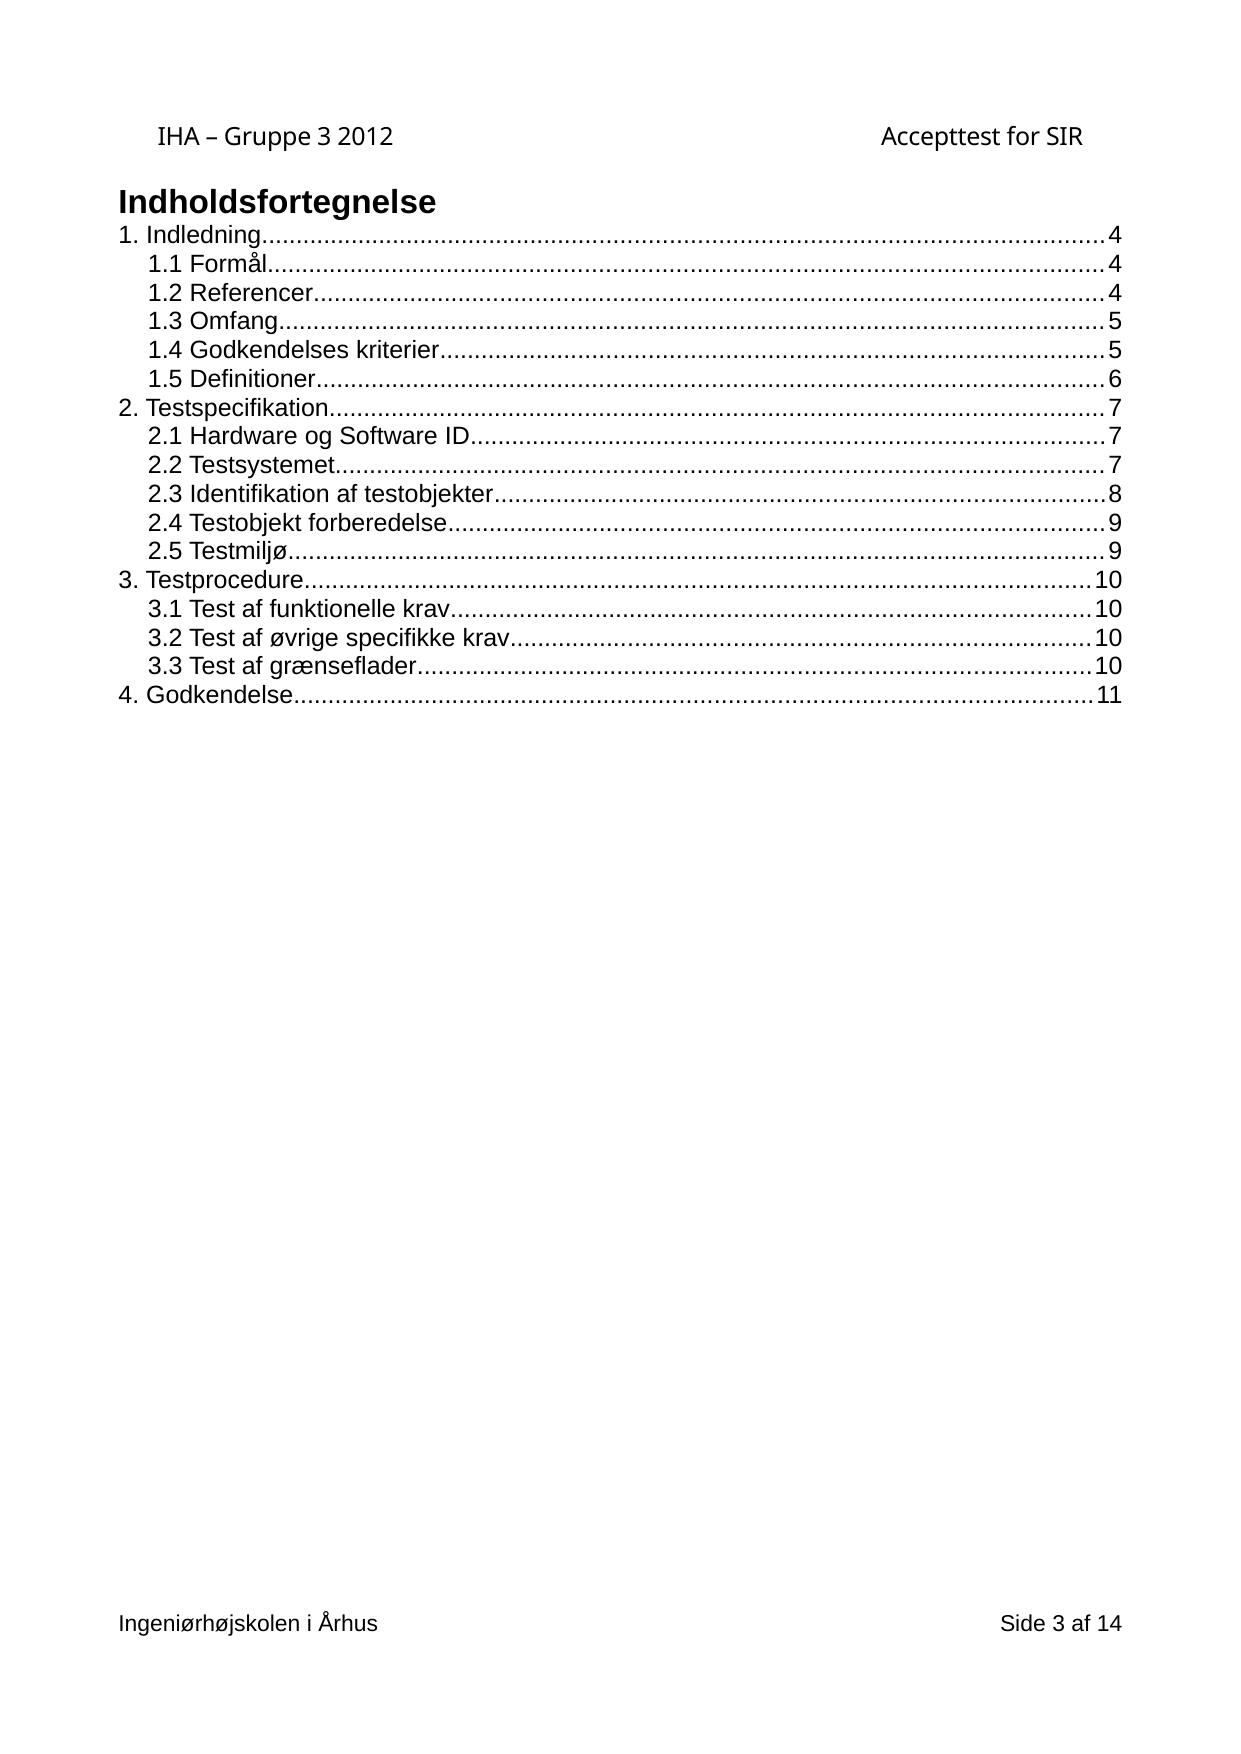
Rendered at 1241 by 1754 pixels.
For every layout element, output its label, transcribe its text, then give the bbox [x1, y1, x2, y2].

text 2. Testspecifikation 7 [118, 393, 1122, 421]
text 1.2 Referencer 4 [148, 278, 1122, 306]
text 3.1 Test af funktionelle krav 10 [148, 594, 1122, 623]
text 3. Testprocedure 10 [118, 565, 1122, 594]
text 2.5 Testmiljø 9 [148, 536, 1122, 565]
text 3.3 Test af grænseflader 10 [148, 651, 1122, 680]
text 1. Indledning 4 [118, 220, 1122, 249]
text 1.4 Godkendelses kriterier 5 [148, 335, 1122, 364]
text 4. Godkendelse 11 [118, 680, 1122, 709]
subtitle Indholdsfortegnelse [118, 182, 1122, 220]
text 1.3 Omfang 5 [148, 306, 1122, 335]
text 2.2 Testsystemet 7 [148, 450, 1122, 479]
text 1.1 Formål 4 [148, 249, 1122, 278]
text 1.5 Definitioner 6 [148, 364, 1122, 393]
text 2.1 Hardware og Software ID 7 [148, 421, 1122, 450]
text 2.3 Identifikation af testobjekter 8 [148, 479, 1122, 508]
text 2.4 Testobjekt forberedelse 9 [148, 508, 1122, 536]
text 3.2 Test af øvrige specifikke krav 10 [148, 623, 1122, 651]
